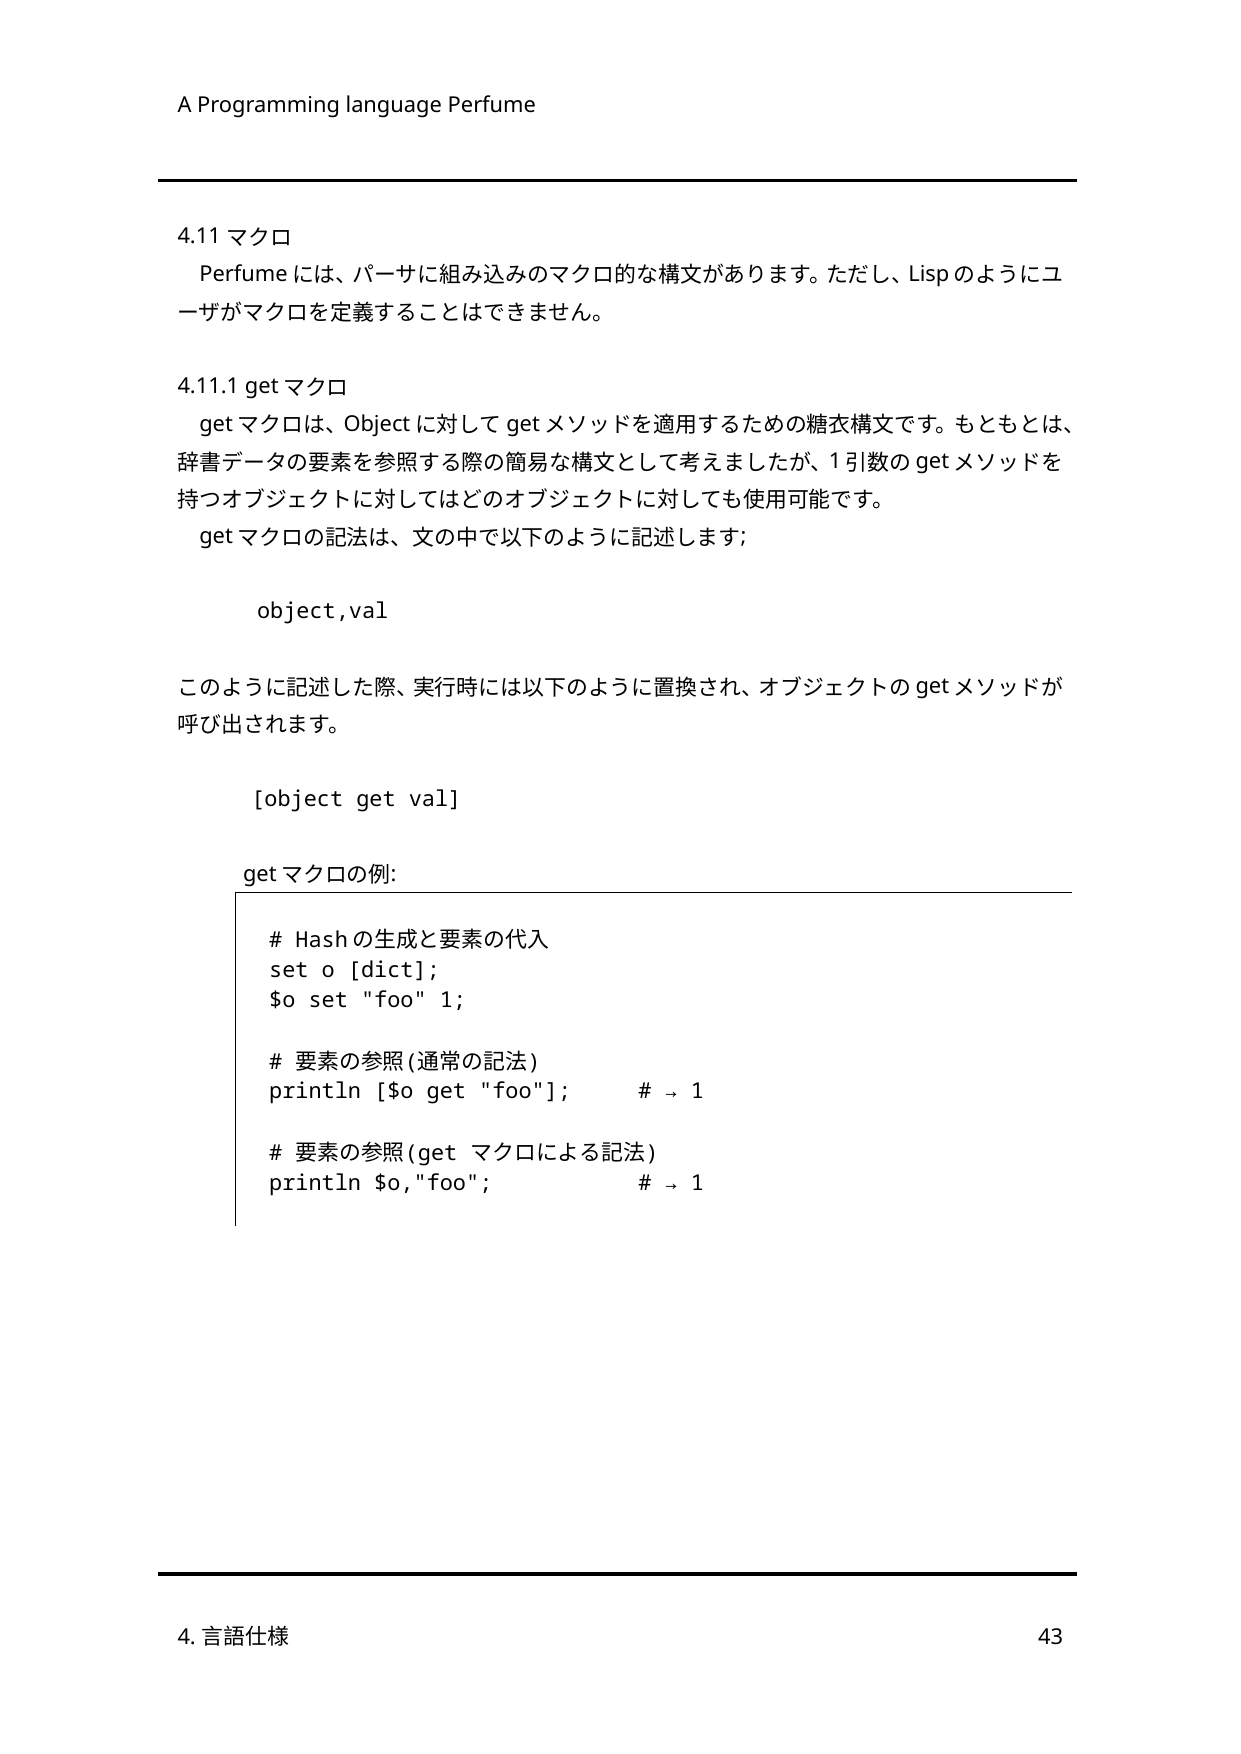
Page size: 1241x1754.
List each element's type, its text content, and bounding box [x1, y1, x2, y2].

text Perfumeには、パーサに組み込みのマクロ的な構文があります。ただし、Lispのようにユーザがマクロを定義することはできません。 [177, 254, 1063, 329]
text getマクロの例: [243, 854, 1063, 892]
subtitle 4.11 マクロ [177, 217, 1063, 254]
table_header # Hashの生成と要素の代入 set o [dict]; $o set "foo" 1; # 要素の参照(通常の記法) println [$o get "foo"]; # → 1 # 要素の参照(get マクロによる記法) println $o,"foo"; # → 1 [236, 893, 1072, 1226]
text このように記述した際、実行時には以下のように置換され、オブジェクトのgetメソッドが呼び出されます。 [177, 667, 1063, 742]
text getマクロは、Objectに対してgetメソッドを適用するための糖衣構文です。もともとは、辞書データの要素を参照する際の簡易な構文として考えましたが、1引数のgetメソッドを持つオブジェクトに対してはどのオブジェクトに対しても使用可能です。 [177, 404, 1063, 517]
text object,val [177, 592, 1063, 629]
text [object get val] [177, 779, 1063, 817]
text getマクロの記法は、文の中で以下のように記述します; [177, 517, 1063, 554]
subtitle 4.11.1 getマクロ [177, 367, 1063, 404]
